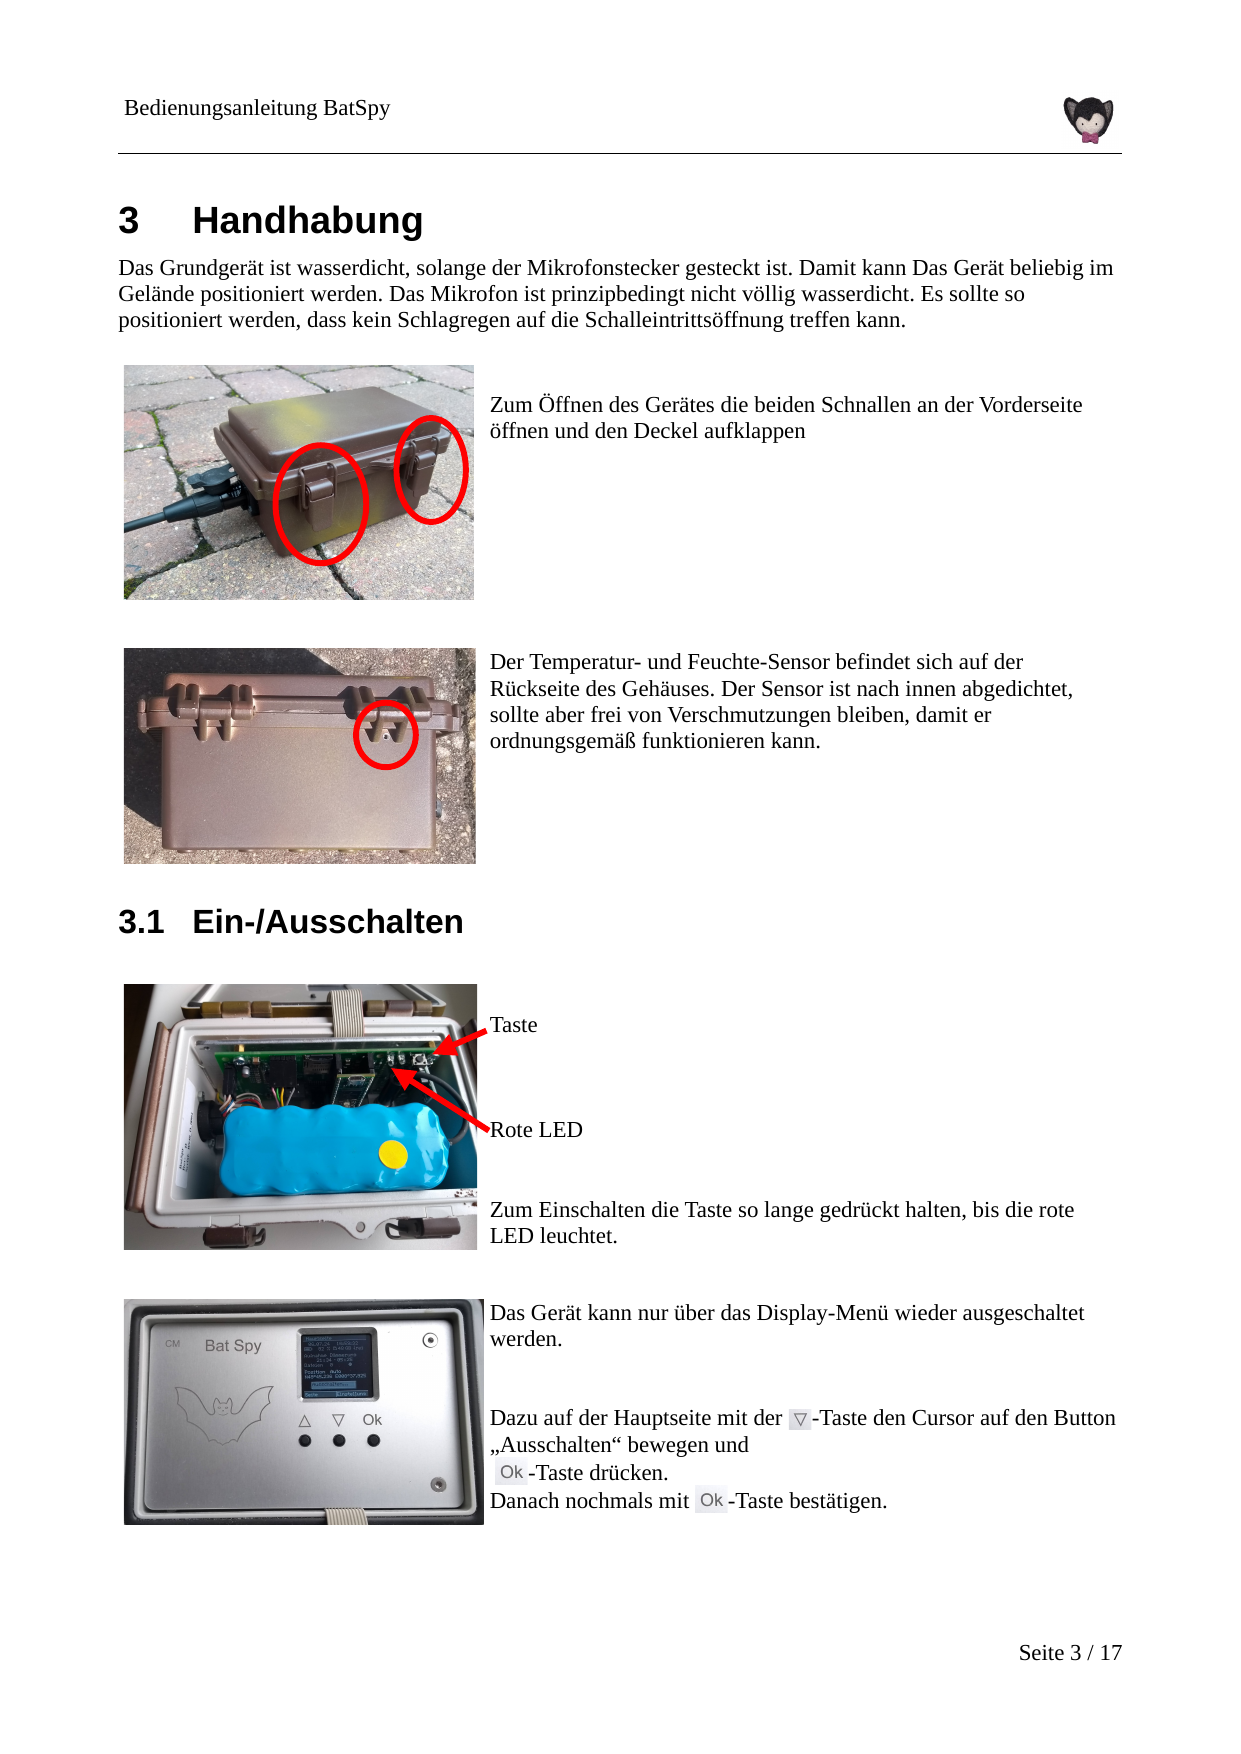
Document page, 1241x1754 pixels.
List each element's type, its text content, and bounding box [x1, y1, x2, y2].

text Das Grundgerät ist wasserdicht, solange der Mikrofonstecker gesteckt ist. Damit kann Das Gerät beliebig im Gelände positioniert werden. Das Mikrofon ist prinzipbedingt nicht völlig wasserdicht. Es sollte so positioniert werden, dass kein Schlagregen auf die Schalleintrittsöffnung treffen kann. [118, 254, 1122, 333]
picture [389, 1122, 403, 1137]
table_header Zum Öffnen des Gerätes die beiden Schnallen an der Vorderseite öffnen und den Deckel aufklappen [484, 359, 1123, 605]
table_cell [484, 1256, 1123, 1293]
picture [1061, 90, 1119, 149]
table_header [118, 979, 484, 1256]
subtitle Handhabung [118, 198, 1122, 241]
picture [425, 1174, 432, 1182]
picture [379, 1141, 407, 1173]
picture [310, 1379, 399, 1441]
picture [123, 984, 478, 1250]
table_header [478, 1036, 484, 1123]
table_cell [118, 643, 484, 869]
table_header [118, 359, 484, 605]
table_cell [484, 605, 1123, 643]
picture [457, 1149, 478, 1184]
table_header Taste Rote LED Zum Einschalten die Taste so lange gedrückt halten, bis die rote LED leuchtet. [484, 979, 1123, 1256]
table_cell Das Gerät kann nur über das Display-Menü wieder ausgeschaltet werden. Dazu auf der Hauptseite mit der -Taste den Cursor auf den Button „Ausschalten“ bewegen und -Taste drücken. Danach nochmals mit -Taste bestätigen. [484, 1293, 1123, 1530]
table_cell [118, 1293, 484, 1530]
picture [449, 1119, 478, 1164]
table_cell [118, 1256, 484, 1293]
subtitle Ein-/Ausschalten [118, 902, 1122, 940]
picture [123, 648, 476, 864]
table_cell [118, 605, 484, 643]
table_cell Der Temperatur- und Feuchte-Sensor befindet sich auf der Rückseite des Gehäuses. Der Sensor ist nach innen abgedichtet, sollte aber frei von Verschmutzungen bleiben, damit er ordnungsgemäß funktionieren kann. [484, 643, 1123, 869]
